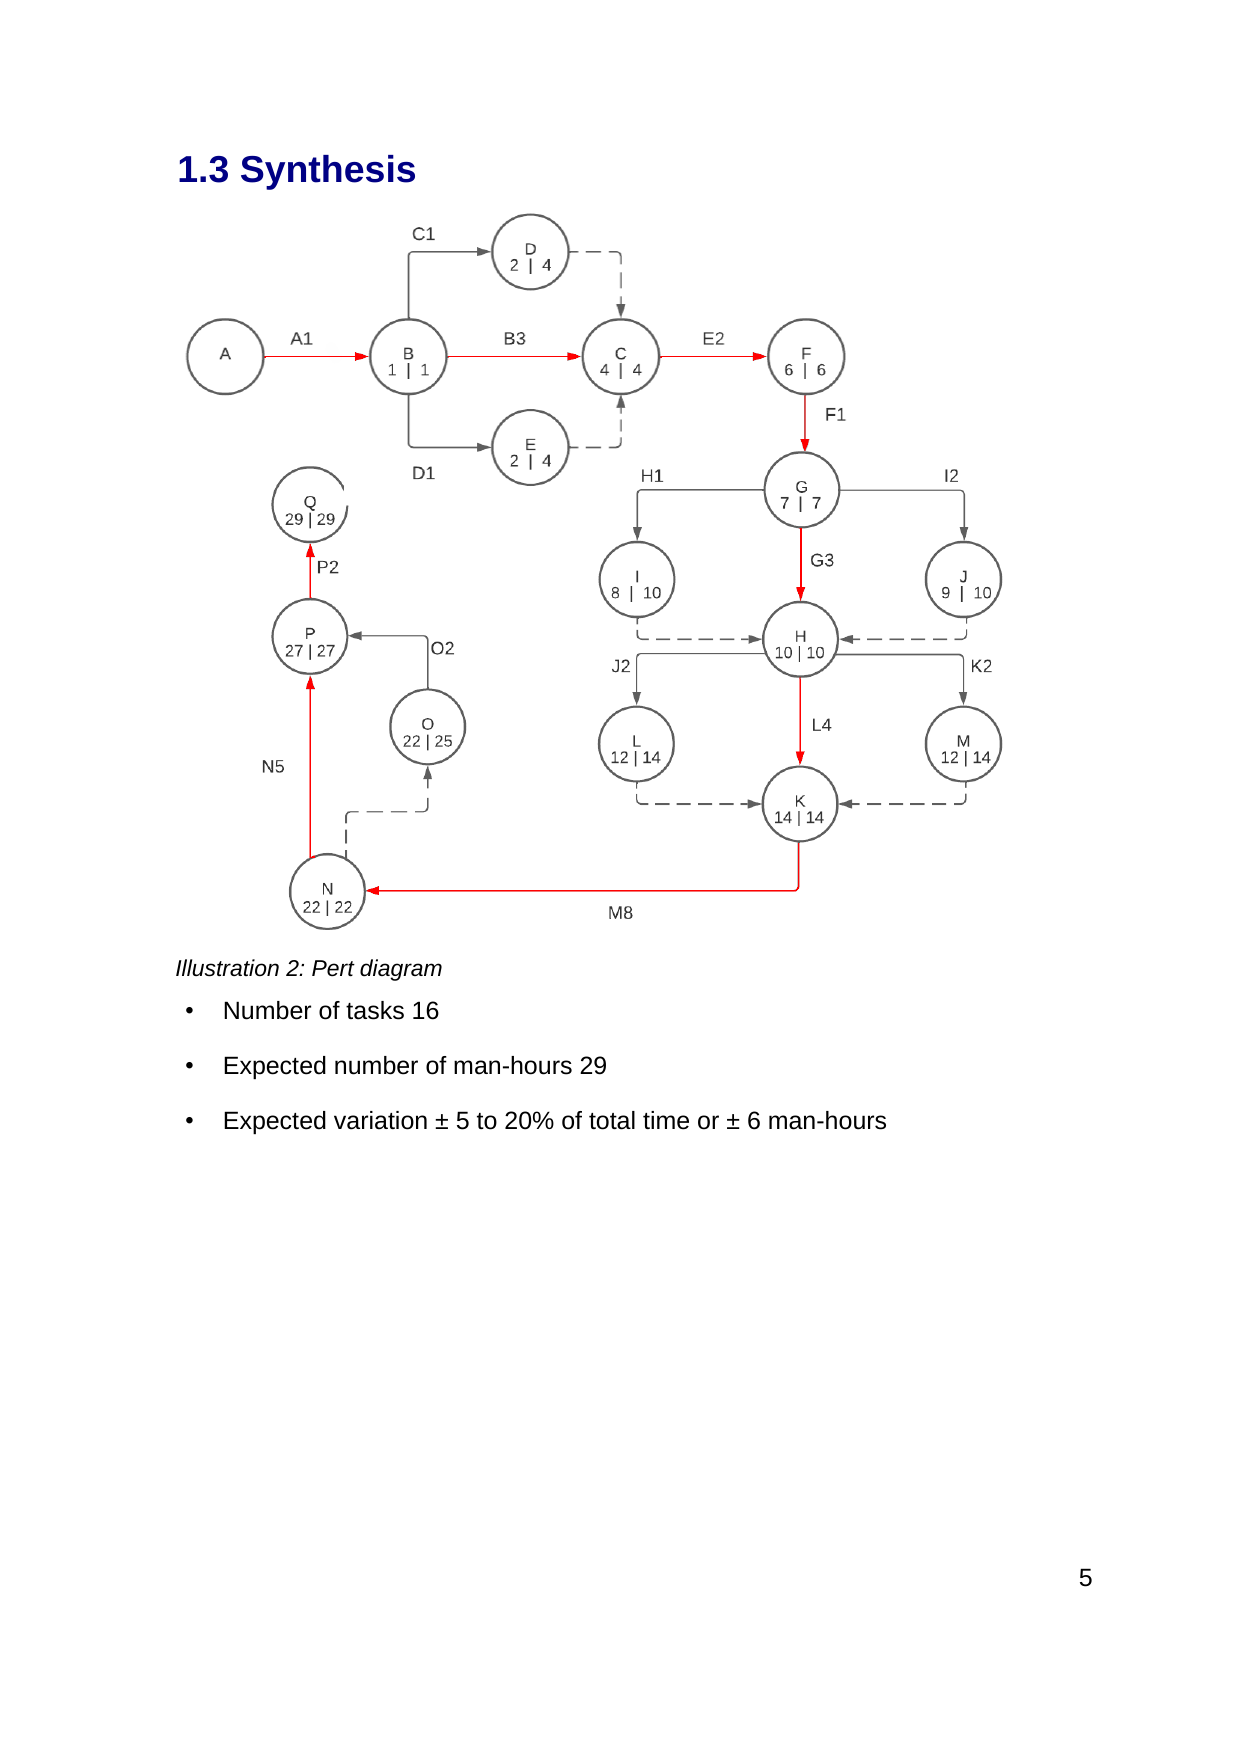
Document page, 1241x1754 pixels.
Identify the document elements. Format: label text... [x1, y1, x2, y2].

list Expected number of man-hours 29 [185, 1051, 1093, 1079]
list Number of tasks 16 [185, 942, 1093, 1024]
list Expected variation ± 5 to 20% of total time or ± 6 man-hours [185, 1106, 1093, 1134]
list Illustration 2: Pert diagram [175, 942, 1016, 981]
picture [175, 202, 1016, 942]
subtitle Synthesis [148, 148, 1093, 191]
